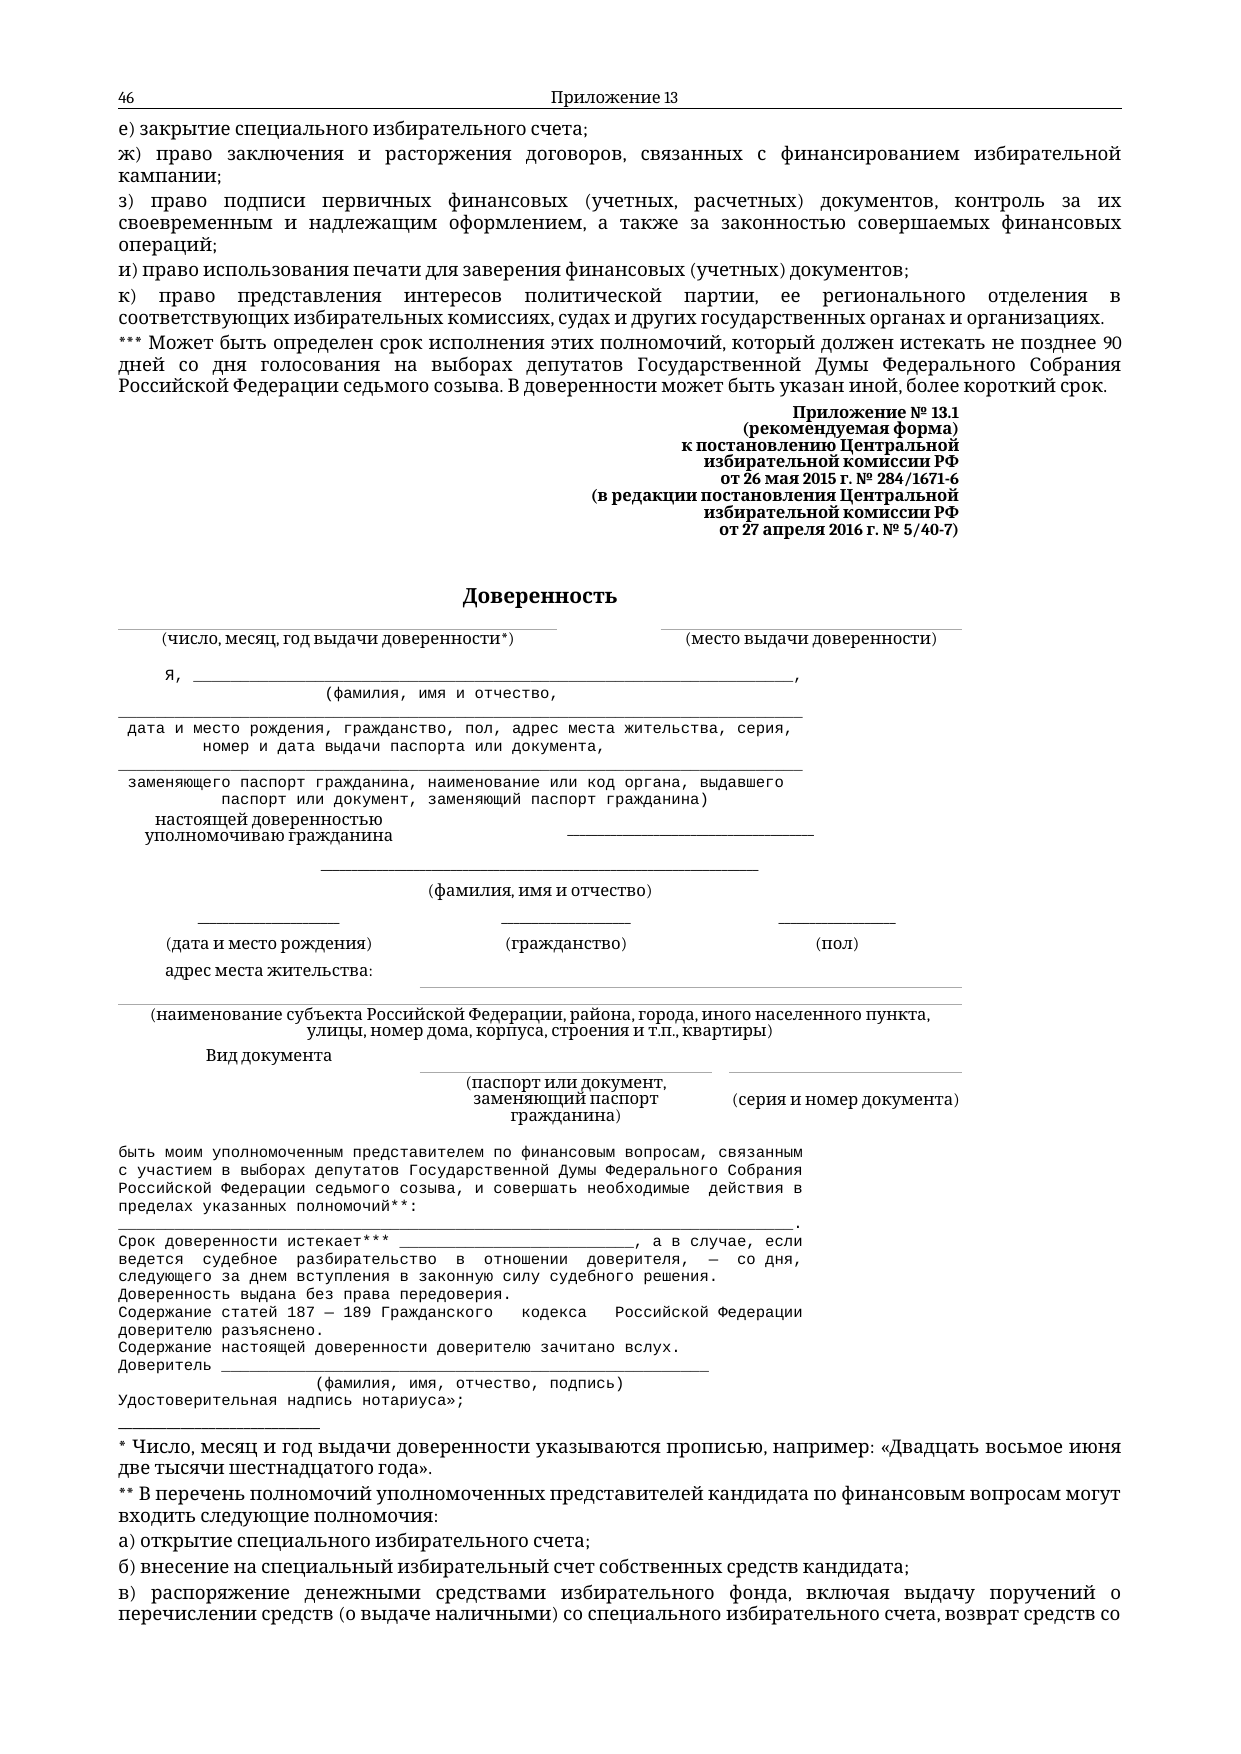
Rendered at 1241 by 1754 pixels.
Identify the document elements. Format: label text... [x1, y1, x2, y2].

text паспорт или документ, заменяющий паспорт гражданина) [118, 792, 1122, 809]
text быть моим уполномоченным представителем по финансовым вопросам, связанным [118, 1145, 1122, 1163]
table_header Доверенность [118, 559, 962, 616]
text Срок доверенности истекает*** _________________________, а в случае, если [118, 1233, 1122, 1251]
text * Число, месяц и год выдачи доверенности указываются прописью, например: «Двадцать восьмое июня две тысячи шестнадцатого года». [118, 1436, 1122, 1479]
table_header ________________________________________ [420, 809, 962, 853]
text Удостоверительная надпись нотариуса»; [118, 1393, 1122, 1411]
table_cell (гражданство) [420, 933, 712, 960]
text Содержание статей 187 — 189 Гражданского кодекса Российской Федерации [118, 1304, 1122, 1322]
text ** В перечень полномочий уполномоченных представителей кандидата по финансовым вопросам могут входить следующие полномочия: [118, 1483, 1122, 1527]
table_cell ___________________ [712, 907, 962, 933]
table_cell [118, 1072, 419, 1132]
table_cell (серия и номер документа) [729, 1073, 962, 1132]
text Содержание настоящей доверенности доверителю зачитано вслух. [118, 1340, 1122, 1357]
text и) право использования печати для заверения финансовых (учетных) документов; [118, 260, 1122, 281]
text е) закрытие специального избирательного счета; [118, 118, 1122, 139]
table_cell адрес места жительства: [118, 960, 419, 987]
text пределах указанных полномочий**: [118, 1198, 1122, 1216]
text ________________________________________________________________________. [118, 1216, 1122, 1233]
table_cell [729, 1045, 962, 1072]
text в) распоряжение денежными средствами избирательного фонда, включая выдачу поручений о перечислении средств (о выдаче наличными) со специального избирательного счета, возврат средств со [118, 1582, 1122, 1625]
table_cell (наименование субъекта Российской Федерации, района, города, иного населенного пункта, улицы, номер дома, корпуса, строения и т.п., квартиры) [118, 1005, 962, 1045]
table_cell (пол) [712, 933, 962, 960]
text Доверенность выдана без права передоверия. [118, 1287, 1122, 1304]
text (фамилия, имя, отчество, подпись) [118, 1375, 1122, 1393]
table_header [557, 629, 661, 655]
table_cell Вид документа [118, 1045, 419, 1072]
text с участием в выборах депутатов Государственной Думы Федерального Собрания [118, 1163, 1122, 1180]
text Доверитель ____________________________________________________ [118, 1357, 1122, 1375]
table_header настоящей доверенностью уполномочиваю гражданина [118, 809, 419, 853]
text (фамилия, имя и отчество, [118, 685, 1122, 703]
table_cell [118, 987, 962, 1004]
text _________________________________________________________________________ [118, 703, 1122, 721]
table_header [118, 402, 502, 547]
text _________________________________________________________________________ [118, 756, 1122, 774]
text номер и дата выдачи паспорта или документа, [118, 738, 1122, 756]
text к) право представления интересов политической партии, ее регионального отделения в соответствующих избирательных комиссиях, судах и других государственных органах и организациях. [118, 286, 1122, 329]
table_cell _______________________________________________________________________ [118, 853, 962, 880]
text доверителю разъяснено. [118, 1322, 1122, 1340]
table_cell [712, 1072, 729, 1132]
text Российской Федерации седьмого созыва, и совершать необходимые действия в [118, 1180, 1122, 1198]
text б) внесение на специальный избирательный счет собственных средств кандидата; [118, 1557, 1122, 1578]
table_cell [712, 1045, 729, 1072]
table_cell _____________________ [420, 907, 712, 933]
table_cell (паспорт или документ, заменяющий паспорт гражданина) [420, 1073, 712, 1132]
text Я, ________________________________________________________________, [118, 668, 1122, 685]
text ж) право заключения и расторжения договоров, связанных с финансированием избирательной кампании; [118, 144, 1122, 187]
table_header Приложение № 13.1 (рекомендуемая форма) к постановлению Центральной избирательной комиссии РФ от 26 мая 2015 г. № 284/1671-6 (в редакции постановления Центральной избирательной комиссии РФ от 27 апреля 2016 г. № 5/40-7) [502, 402, 962, 547]
table_cell [420, 1045, 712, 1072]
table_cell [420, 960, 962, 987]
text следующего за днем вступления в законную силу судебного решения. [118, 1269, 1122, 1287]
table_cell (фамилия, имя и отчество) [118, 880, 962, 907]
text а) открытие специального избирательного счета; [118, 1531, 1122, 1552]
text _____________________________ [118, 1411, 1122, 1432]
table_cell _______________________ [118, 907, 419, 933]
table_cell (дата и место рождения) [118, 933, 419, 960]
text заменяющего паспорт гражданина, наименование или код органа, выдавшего [118, 774, 1122, 792]
table_header (число, месяц, год выдачи доверенности*) [118, 630, 557, 655]
table_header (место выдачи доверенности) [661, 630, 962, 655]
text ведется судебное разбирательство в отношении доверителя, — со дня, [118, 1251, 1122, 1269]
text з) право подписи первичных финансовых (учетных, расчетных) документов, контроль за их своевременным и надлежащим оформлением, а также за законностью совершаемых финансовых операций; [118, 191, 1122, 256]
text *** Может быть определен срок исполнения этих полномочий, который должен истекать не позднее 90 дней со дня голосования на выборах депутатов Государственной Думы Федерального Собрания Российской Федерации седьмого созыва. В доверенности может быть указан иной, более короткий срок. [118, 333, 1122, 398]
text дата и место рождения, гражданство, пол, адрес места жительства, серия, [118, 721, 1122, 738]
